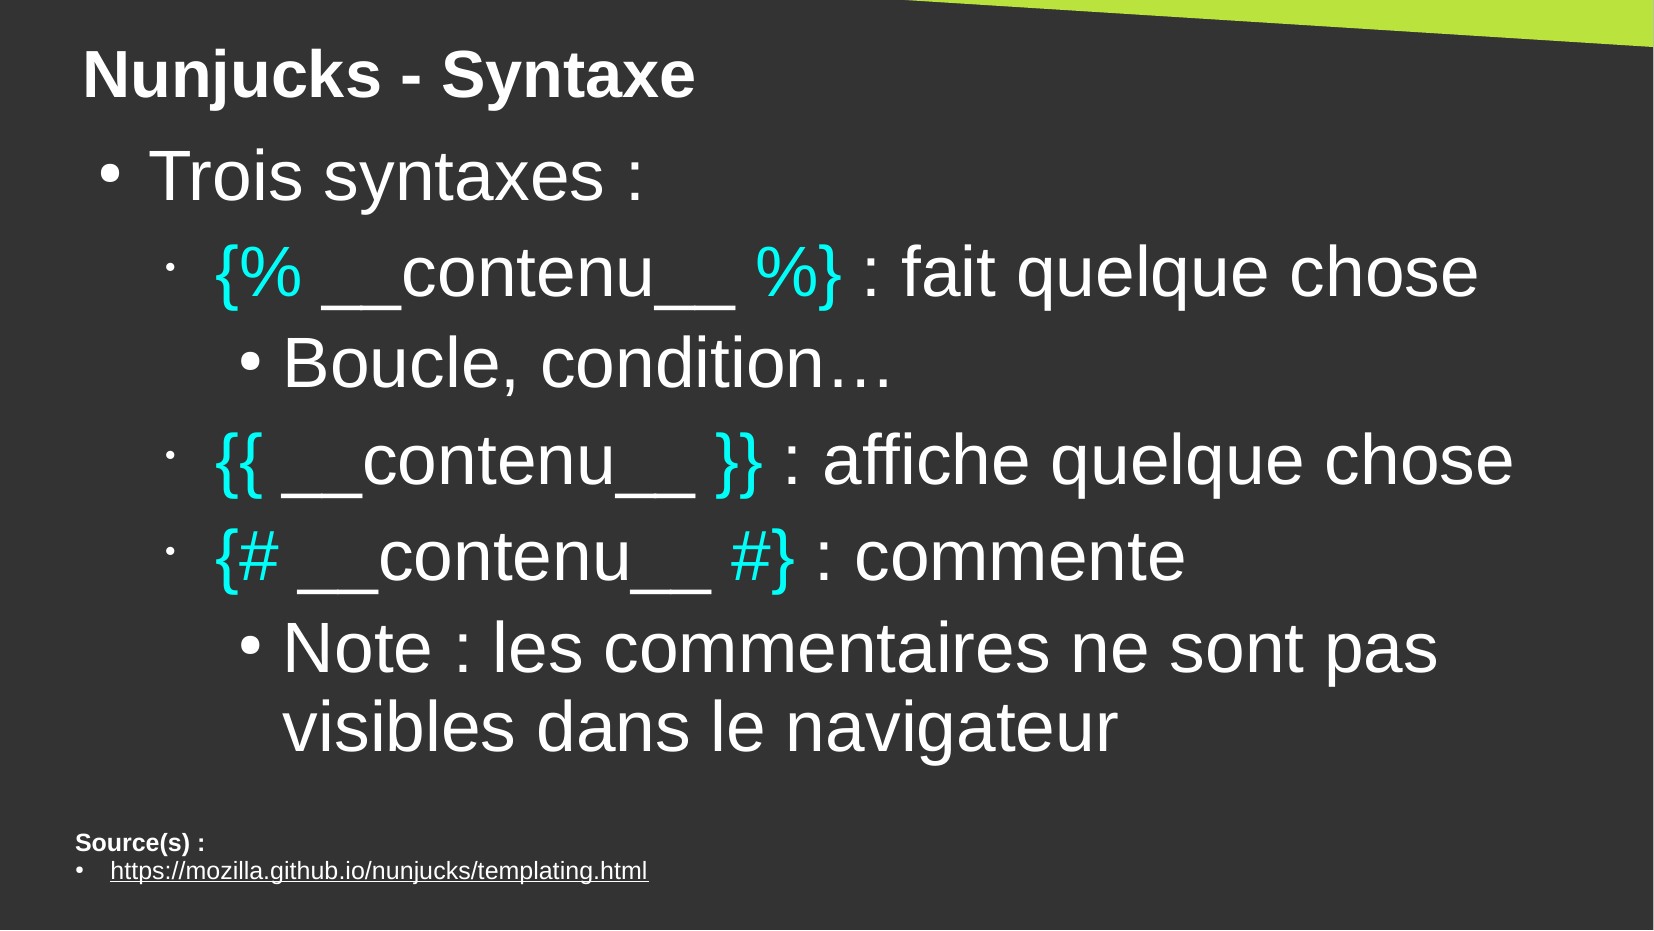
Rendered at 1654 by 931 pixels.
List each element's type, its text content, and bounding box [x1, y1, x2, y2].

text_box Source(s) : https://mozilla.github.io/nunjucks/templating.html [60, 821, 1546, 931]
list Trois syntaxes : {% __contenu__ %} : fait quelque chose Boucle, condition… {{ __contenu__ }} : affiche quelque chose {# __contenu__ #} : commente Note : les commentaires ne sont pas visibles dans le navigateur [80, 135, 1619, 768]
title Nunjucks - Syntaxe [82, 37, 1571, 112]
text_box [904, 0, 1654, 48]
